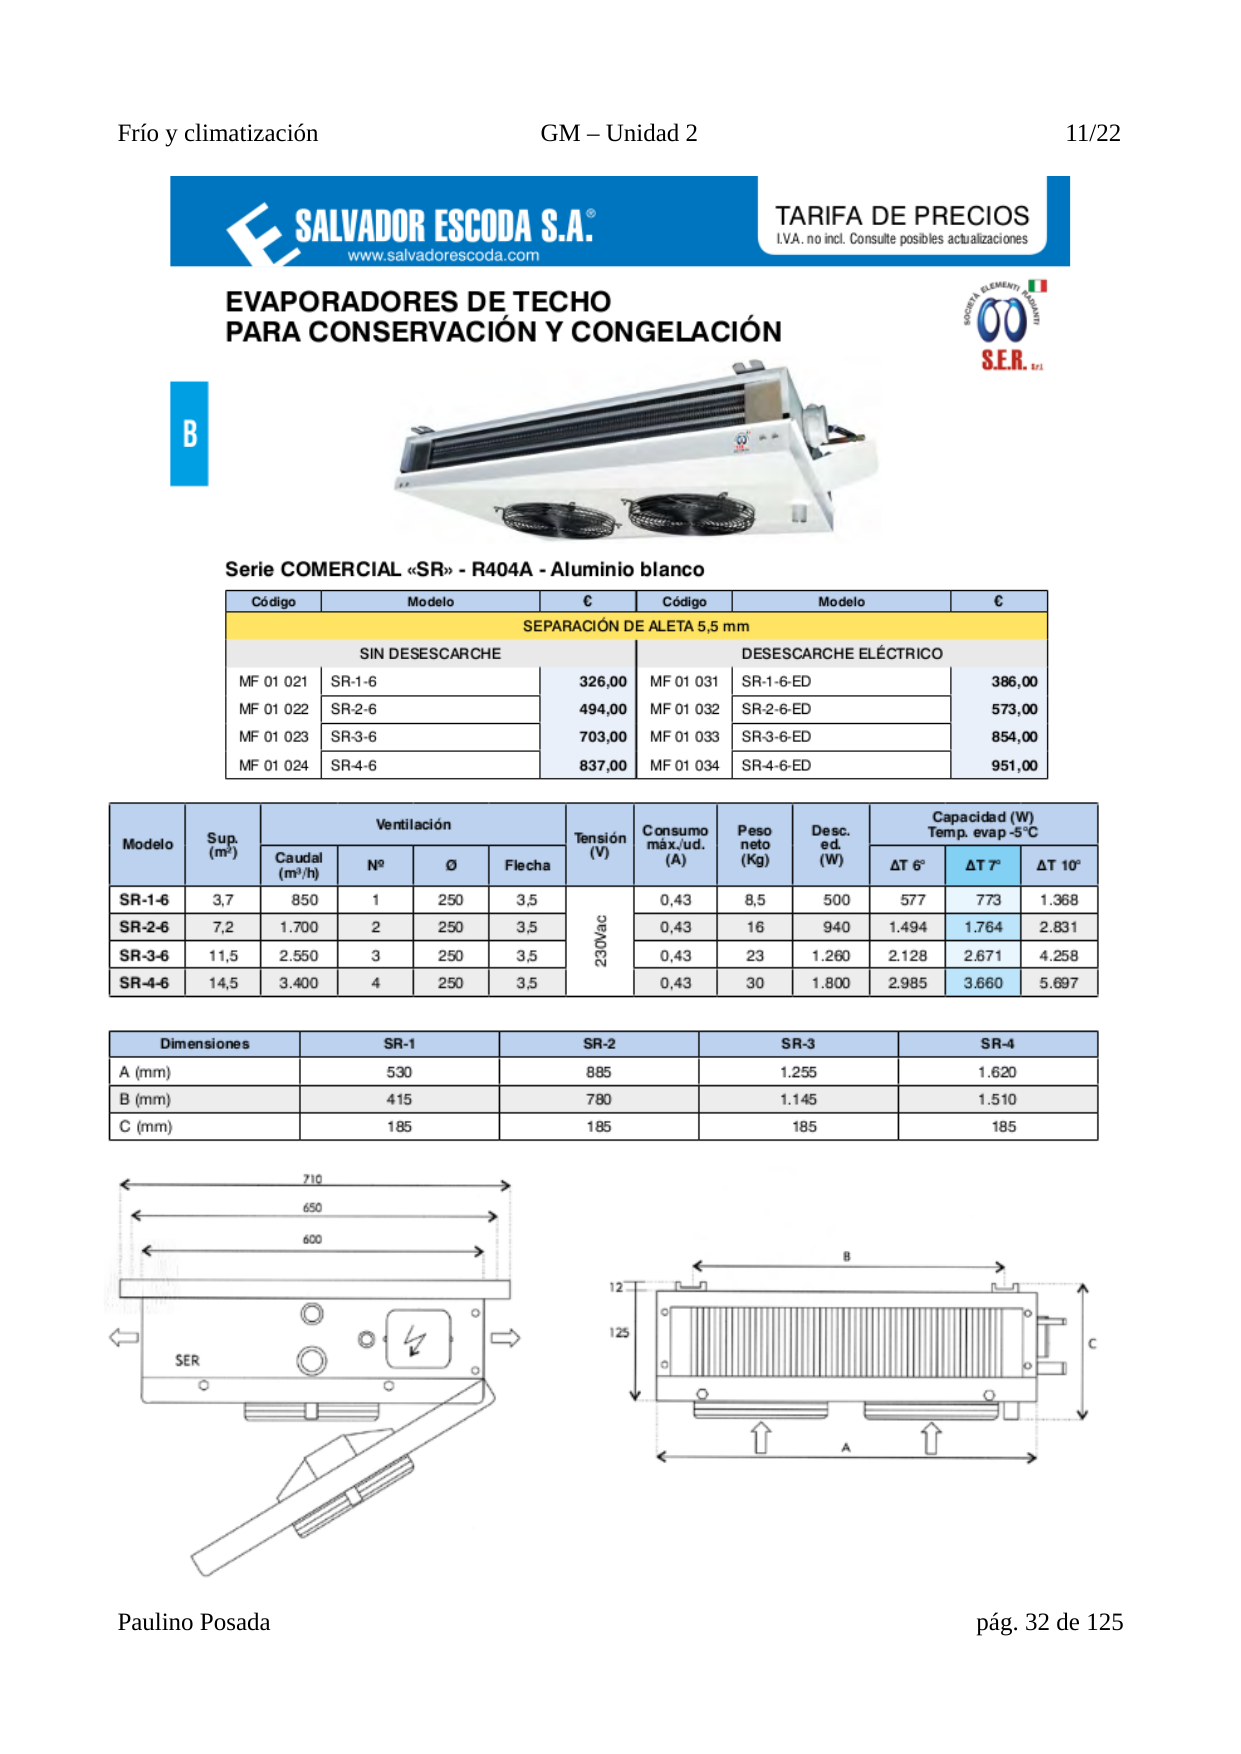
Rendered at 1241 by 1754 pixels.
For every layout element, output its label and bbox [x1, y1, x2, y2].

picture [170, 176, 1071, 787]
picture [103, 798, 1108, 1590]
picture [184, 420, 197, 446]
